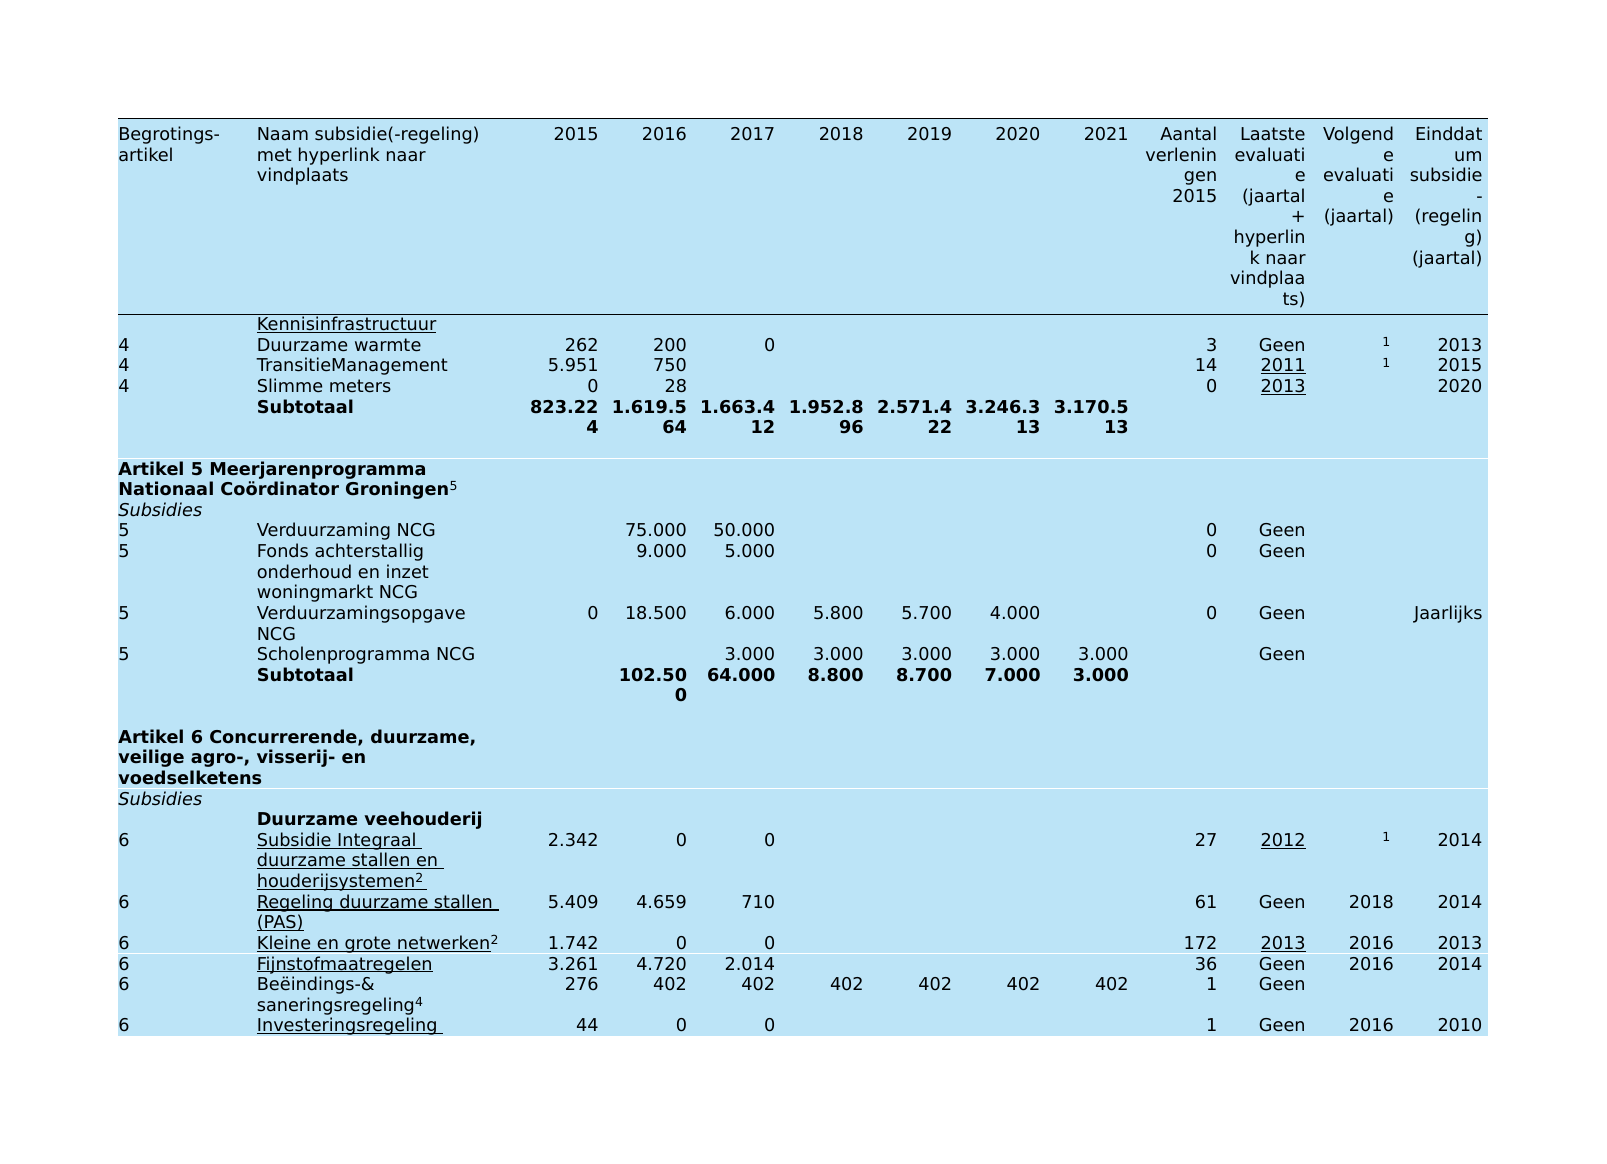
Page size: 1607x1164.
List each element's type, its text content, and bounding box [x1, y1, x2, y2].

table_cell [958, 809, 1046, 830]
table_cell [781, 520, 869, 541]
table_cell [1400, 541, 1488, 603]
table_cell Subsidie Integraal duurzame stallen en houderijsystemen2 [251, 830, 516, 892]
table_cell 1.619.564 [604, 397, 693, 438]
table_cell Verduurzaming NCG [251, 520, 516, 541]
table_cell [1311, 789, 1400, 809]
table_cell [1400, 974, 1488, 1015]
table_cell [1400, 438, 1488, 458]
table_cell 61 [1135, 892, 1223, 933]
table_cell [1046, 335, 1134, 355]
table_cell [118, 809, 251, 830]
table_cell [1046, 355, 1134, 376]
table_cell [958, 376, 1046, 397]
table_cell 2020 [1400, 376, 1488, 397]
table_cell 8.700 [869, 665, 958, 706]
table_cell [781, 335, 869, 355]
table_cell [958, 892, 1046, 933]
table_cell [516, 438, 604, 458]
table_cell [1046, 830, 1134, 892]
table_cell [118, 665, 251, 706]
table_cell 2012 [1223, 830, 1311, 892]
table_cell [1311, 459, 1400, 500]
table_cell [958, 933, 1046, 953]
table_cell [869, 727, 958, 788]
table_cell [516, 809, 604, 830]
table_cell [1135, 500, 1223, 520]
table_cell Kennisinfrastructuur [251, 315, 516, 335]
table_cell [958, 1015, 1046, 1036]
table_cell 0 [604, 830, 693, 892]
table_cell Beëindings-& saneringsregeling4 [251, 974, 516, 1015]
table_cell Regeling duurzame stallen (PAS) [251, 892, 516, 933]
table_cell 2013 [1223, 376, 1311, 397]
table_cell 0 [693, 830, 781, 892]
table_cell Verduurzamingsopgave NCG [251, 603, 516, 644]
table_cell [781, 809, 869, 830]
table_cell 64.000 [693, 665, 781, 706]
table_cell Slimme meters [251, 376, 516, 397]
table_cell 5.700 [869, 603, 958, 644]
table_cell 3.000 [781, 644, 869, 665]
table_cell 1 [1311, 335, 1400, 355]
table_cell [1046, 459, 1134, 500]
table_cell [1400, 520, 1488, 541]
table_cell [604, 789, 693, 809]
table_cell [1400, 397, 1488, 438]
table_cell [958, 438, 1046, 458]
table_cell Artikel 5 Meerjarenprogramma Nationaal Coördinator Groningen5 [118, 459, 516, 500]
table_cell 3.170.513 [1046, 397, 1134, 438]
table_cell Geen [1223, 974, 1311, 1015]
table_cell 2013 [1400, 335, 1488, 355]
table_cell [958, 830, 1046, 892]
table_cell 3.000 [1046, 665, 1134, 706]
table_cell [1223, 315, 1311, 335]
table_cell 200 [604, 335, 693, 355]
table_cell [693, 809, 781, 830]
table_cell [781, 376, 869, 397]
table_cell [693, 500, 781, 520]
table_cell Geen [1223, 603, 1311, 644]
table_cell 5.800 [781, 603, 869, 644]
table_cell [1135, 438, 1223, 458]
table_cell 2014 [1400, 954, 1488, 974]
table_cell 1 [1135, 1015, 1223, 1036]
table_cell [958, 459, 1046, 500]
table_cell [869, 892, 958, 933]
table_cell [1046, 603, 1134, 644]
table_cell TransitieManagement [251, 355, 516, 376]
table_cell [1223, 438, 1311, 458]
table_cell 4 [118, 376, 251, 397]
table_cell [1046, 520, 1134, 541]
table_cell Scholenprogramma NCG [251, 644, 516, 665]
table_cell [1046, 706, 1134, 727]
table_header Begrotings-artikel [118, 119, 251, 314]
table_cell [781, 706, 869, 727]
table_cell [1223, 459, 1311, 500]
table_cell Duurzame warmte [251, 335, 516, 355]
table_cell 2.014 [693, 954, 781, 974]
table_cell 402 [781, 974, 869, 1015]
table_cell 2014 [1400, 830, 1488, 892]
table_cell [1311, 974, 1400, 1015]
table_cell [869, 500, 958, 520]
table_cell [118, 315, 251, 335]
table_cell [958, 500, 1046, 520]
table_cell [1400, 727, 1488, 788]
table_cell 1 [1311, 830, 1400, 892]
table_cell 2016 [1311, 954, 1400, 974]
table_cell [516, 665, 604, 706]
table_cell [1311, 397, 1400, 438]
table_cell [781, 1015, 869, 1036]
table_cell [604, 500, 693, 520]
table_cell [1223, 500, 1311, 520]
table_cell [1400, 315, 1488, 335]
table_header 2016 [604, 119, 693, 314]
table_cell Geen [1223, 1015, 1311, 1036]
table_cell [781, 954, 869, 974]
table_cell 0 [693, 1015, 781, 1036]
table_cell 4 [118, 355, 251, 376]
table_cell 8.800 [781, 665, 869, 706]
table_cell [604, 315, 693, 335]
table_cell 6 [118, 954, 251, 974]
table_cell 0 [516, 376, 604, 397]
table_cell 2013 [1400, 933, 1488, 953]
table_cell [1311, 665, 1400, 706]
table_cell 2011 [1223, 355, 1311, 376]
table_cell Geen [1223, 954, 1311, 974]
table_cell [781, 933, 869, 953]
table_cell 5 [118, 644, 251, 665]
table_cell 402 [958, 974, 1046, 1015]
table_cell 0 [1135, 603, 1223, 644]
table_cell Subsidies [118, 500, 516, 520]
table_cell [1400, 789, 1488, 809]
table_cell [516, 500, 604, 520]
table_cell [1135, 315, 1223, 335]
table_cell [693, 459, 781, 500]
table_cell [958, 541, 1046, 603]
table_cell [958, 789, 1046, 809]
table_cell [1046, 933, 1134, 953]
table_cell [781, 892, 869, 933]
table_cell 3.000 [693, 644, 781, 665]
table_cell [869, 933, 958, 953]
table_cell [1311, 315, 1400, 335]
table_cell 402 [604, 974, 693, 1015]
table_cell [604, 459, 693, 500]
table_header 2015 [516, 119, 604, 314]
table_cell 3.000 [869, 644, 958, 665]
table_cell [958, 355, 1046, 376]
table_cell Geen [1223, 541, 1311, 603]
table_cell [1400, 809, 1488, 830]
table_cell 4.720 [604, 954, 693, 974]
table_cell 0 [693, 933, 781, 953]
table_cell 5.000 [693, 541, 781, 603]
table_cell [1046, 892, 1134, 933]
table_cell [1400, 644, 1488, 665]
table_cell [604, 706, 693, 727]
table_cell [1223, 809, 1311, 830]
table_cell [1135, 459, 1223, 500]
table_cell 710 [693, 892, 781, 933]
table_cell [604, 438, 693, 458]
table_cell 2016 [1311, 933, 1400, 953]
table_cell 2018 [1311, 892, 1400, 933]
table_cell [118, 397, 251, 438]
table_cell [1223, 397, 1311, 438]
table_cell [118, 706, 516, 727]
table_cell Fijnstofmaatregelen [251, 954, 516, 974]
table_cell [1223, 665, 1311, 706]
table_cell 0 [516, 603, 604, 644]
table_cell 5.409 [516, 892, 604, 933]
table_cell [1311, 727, 1400, 788]
table_cell [516, 789, 604, 809]
table_cell [693, 727, 781, 788]
table_cell 2.571.422 [869, 397, 958, 438]
table_cell 36 [1135, 954, 1223, 974]
table_cell 3.000 [1046, 644, 1134, 665]
table_cell 1.663.412 [693, 397, 781, 438]
table_cell 7.000 [958, 665, 1046, 706]
table_cell [1223, 789, 1311, 809]
table_cell 27 [1135, 830, 1223, 892]
table_cell [1135, 397, 1223, 438]
table_cell [693, 706, 781, 727]
table_cell [958, 335, 1046, 355]
table_cell [1046, 315, 1134, 335]
table_cell [1311, 809, 1400, 830]
table_cell [1311, 706, 1400, 727]
table_cell [1046, 500, 1134, 520]
table_cell [1135, 789, 1223, 809]
table_cell 1.742 [516, 933, 604, 953]
table_header Volgende evaluatie (jaartal) [1311, 119, 1400, 314]
table_cell 28 [604, 376, 693, 397]
table_cell 18.500 [604, 603, 693, 644]
table_cell Duurzame veehouderij [251, 809, 516, 830]
table_cell [869, 706, 958, 727]
table_cell 823.224 [516, 397, 604, 438]
table_cell [869, 1015, 958, 1036]
table_cell 0 [1135, 541, 1223, 603]
table_cell [604, 727, 693, 788]
table_cell Investeringsregeling [251, 1015, 516, 1036]
table_cell [781, 355, 869, 376]
table_cell [516, 520, 604, 541]
table_cell [1046, 789, 1134, 809]
table_cell [516, 315, 604, 335]
table_cell [958, 954, 1046, 974]
table_cell 2016 [1311, 1015, 1400, 1036]
table_cell 5 [118, 541, 251, 603]
table_cell [1046, 727, 1134, 788]
table_cell 2014 [1400, 892, 1488, 933]
table_cell 1 [1135, 974, 1223, 1015]
table_cell [1135, 809, 1223, 830]
table_header 2020 [958, 119, 1046, 314]
table_cell 2.342 [516, 830, 604, 892]
table_cell 4 [118, 335, 251, 355]
table_cell 5.951 [516, 355, 604, 376]
table_cell 172 [1135, 933, 1223, 953]
table_cell [1400, 500, 1488, 520]
table_cell [693, 789, 781, 809]
table_cell 402 [869, 974, 958, 1015]
table_cell [1223, 727, 1311, 788]
table_cell 3.000 [958, 644, 1046, 665]
table_cell [1311, 603, 1400, 644]
table_cell [1046, 376, 1134, 397]
table_cell 14 [1135, 355, 1223, 376]
table_cell [1311, 541, 1400, 603]
table_cell [958, 706, 1046, 727]
table_cell [693, 355, 781, 376]
table_cell 2013 [1223, 933, 1311, 953]
table_cell [693, 315, 781, 335]
table_cell Geen [1223, 520, 1311, 541]
table_cell [118, 438, 251, 458]
table_cell 6.000 [693, 603, 781, 644]
table_cell [516, 459, 604, 500]
table_cell 6 [118, 892, 251, 933]
table_cell 0 [1135, 520, 1223, 541]
table_header 2021 [1046, 119, 1134, 314]
table_cell [1135, 727, 1223, 788]
table_header Naam subsidie(-regeling) met hyperlink naar vindplaats [251, 119, 516, 314]
table_header Laatste evaluatie (jaartal + hyperlink naar vindplaats) [1223, 119, 1311, 314]
table_cell [1135, 706, 1223, 727]
table_cell 402 [1046, 974, 1134, 1015]
table_cell Jaarlijks [1400, 603, 1488, 644]
table_cell 3 [1135, 335, 1223, 355]
table_cell [869, 789, 958, 809]
table_cell [604, 644, 693, 665]
table_cell [516, 706, 604, 727]
table_cell [869, 355, 958, 376]
table_cell Fonds achterstallig onderhoud en inzet woningmarkt NCG [251, 541, 516, 603]
table_cell [516, 644, 604, 665]
table_cell Subtotaal [251, 397, 516, 438]
table_cell 1.952.896 [781, 397, 869, 438]
table_cell 402 [693, 974, 781, 1015]
table_cell [1400, 706, 1488, 727]
table_cell Geen [1223, 892, 1311, 933]
table_cell 0 [604, 1015, 693, 1036]
table_cell [869, 315, 958, 335]
table_header 2019 [869, 119, 958, 314]
table_cell Kleine en grote netwerken2 [251, 933, 516, 953]
table_cell [1135, 644, 1223, 665]
table_cell 4.659 [604, 892, 693, 933]
table_cell 0 [693, 335, 781, 355]
table_header Aantal verleningen 2015 [1135, 119, 1223, 314]
table_cell 102.500 [604, 665, 693, 706]
table_cell [1046, 438, 1134, 458]
table_cell 262 [516, 335, 604, 355]
table_cell [516, 727, 604, 788]
table_cell [1135, 665, 1223, 706]
table_cell [781, 459, 869, 500]
table_cell [1046, 954, 1134, 974]
table_cell [781, 315, 869, 335]
table_cell [781, 789, 869, 809]
table_cell [869, 520, 958, 541]
table_cell [1311, 644, 1400, 665]
table_cell 3.246.313 [958, 397, 1046, 438]
table_cell [869, 335, 958, 355]
table_cell [781, 541, 869, 603]
table_cell 750 [604, 355, 693, 376]
table_cell 2010 [1400, 1015, 1488, 1036]
table_cell 6 [118, 933, 251, 953]
table_cell 4.000 [958, 603, 1046, 644]
table_cell [958, 727, 1046, 788]
table_cell [1311, 500, 1400, 520]
table_cell 1 [1311, 355, 1400, 376]
table_cell [958, 315, 1046, 335]
table_cell [869, 954, 958, 974]
table_cell [781, 438, 869, 458]
table_cell [1223, 706, 1311, 727]
table_cell [1311, 520, 1400, 541]
table_cell [693, 376, 781, 397]
table_cell Subtotaal [251, 665, 516, 706]
table_cell 276 [516, 974, 604, 1015]
table_cell [781, 500, 869, 520]
table_cell [1400, 459, 1488, 500]
table_cell [1311, 438, 1400, 458]
table_cell [1400, 665, 1488, 706]
table_cell 0 [604, 933, 693, 953]
table_cell 0 [1135, 376, 1223, 397]
table_cell 50.000 [693, 520, 781, 541]
table_cell [604, 809, 693, 830]
table_cell [869, 830, 958, 892]
table_cell [869, 376, 958, 397]
table_cell [693, 438, 781, 458]
table_cell Artikel 6 Concurrerende, duurzame, veilige agro-, visserij- en voedselketens [118, 727, 516, 788]
table_header 2017 [693, 119, 781, 314]
table_cell [1046, 541, 1134, 603]
table_cell 3.261 [516, 954, 604, 974]
table_cell 6 [118, 1015, 251, 1036]
table_cell [869, 438, 958, 458]
table_cell [516, 541, 604, 603]
table_cell [869, 809, 958, 830]
table_cell [1046, 1015, 1134, 1036]
table_cell Geen [1223, 644, 1311, 665]
table_cell [781, 830, 869, 892]
table_cell Geen [1223, 335, 1311, 355]
table_cell [251, 438, 516, 458]
table_cell [781, 727, 869, 788]
table_header Einddatum subsidie- (regeling) (jaartal) [1400, 119, 1488, 314]
table_cell 6 [118, 830, 251, 892]
table_cell 5 [118, 520, 251, 541]
table_cell Subsidies [118, 789, 516, 809]
table_cell 5 [118, 603, 251, 644]
table_cell 9.000 [604, 541, 693, 603]
table_cell [869, 541, 958, 603]
table_cell 2015 [1400, 355, 1488, 376]
table_cell 44 [516, 1015, 604, 1036]
table_cell [1046, 809, 1134, 830]
table_cell 75.000 [604, 520, 693, 541]
table_cell [1311, 376, 1400, 397]
table_header 2018 [781, 119, 869, 314]
table_cell [869, 459, 958, 500]
table_cell 6 [118, 974, 251, 1015]
table_cell [958, 520, 1046, 541]
